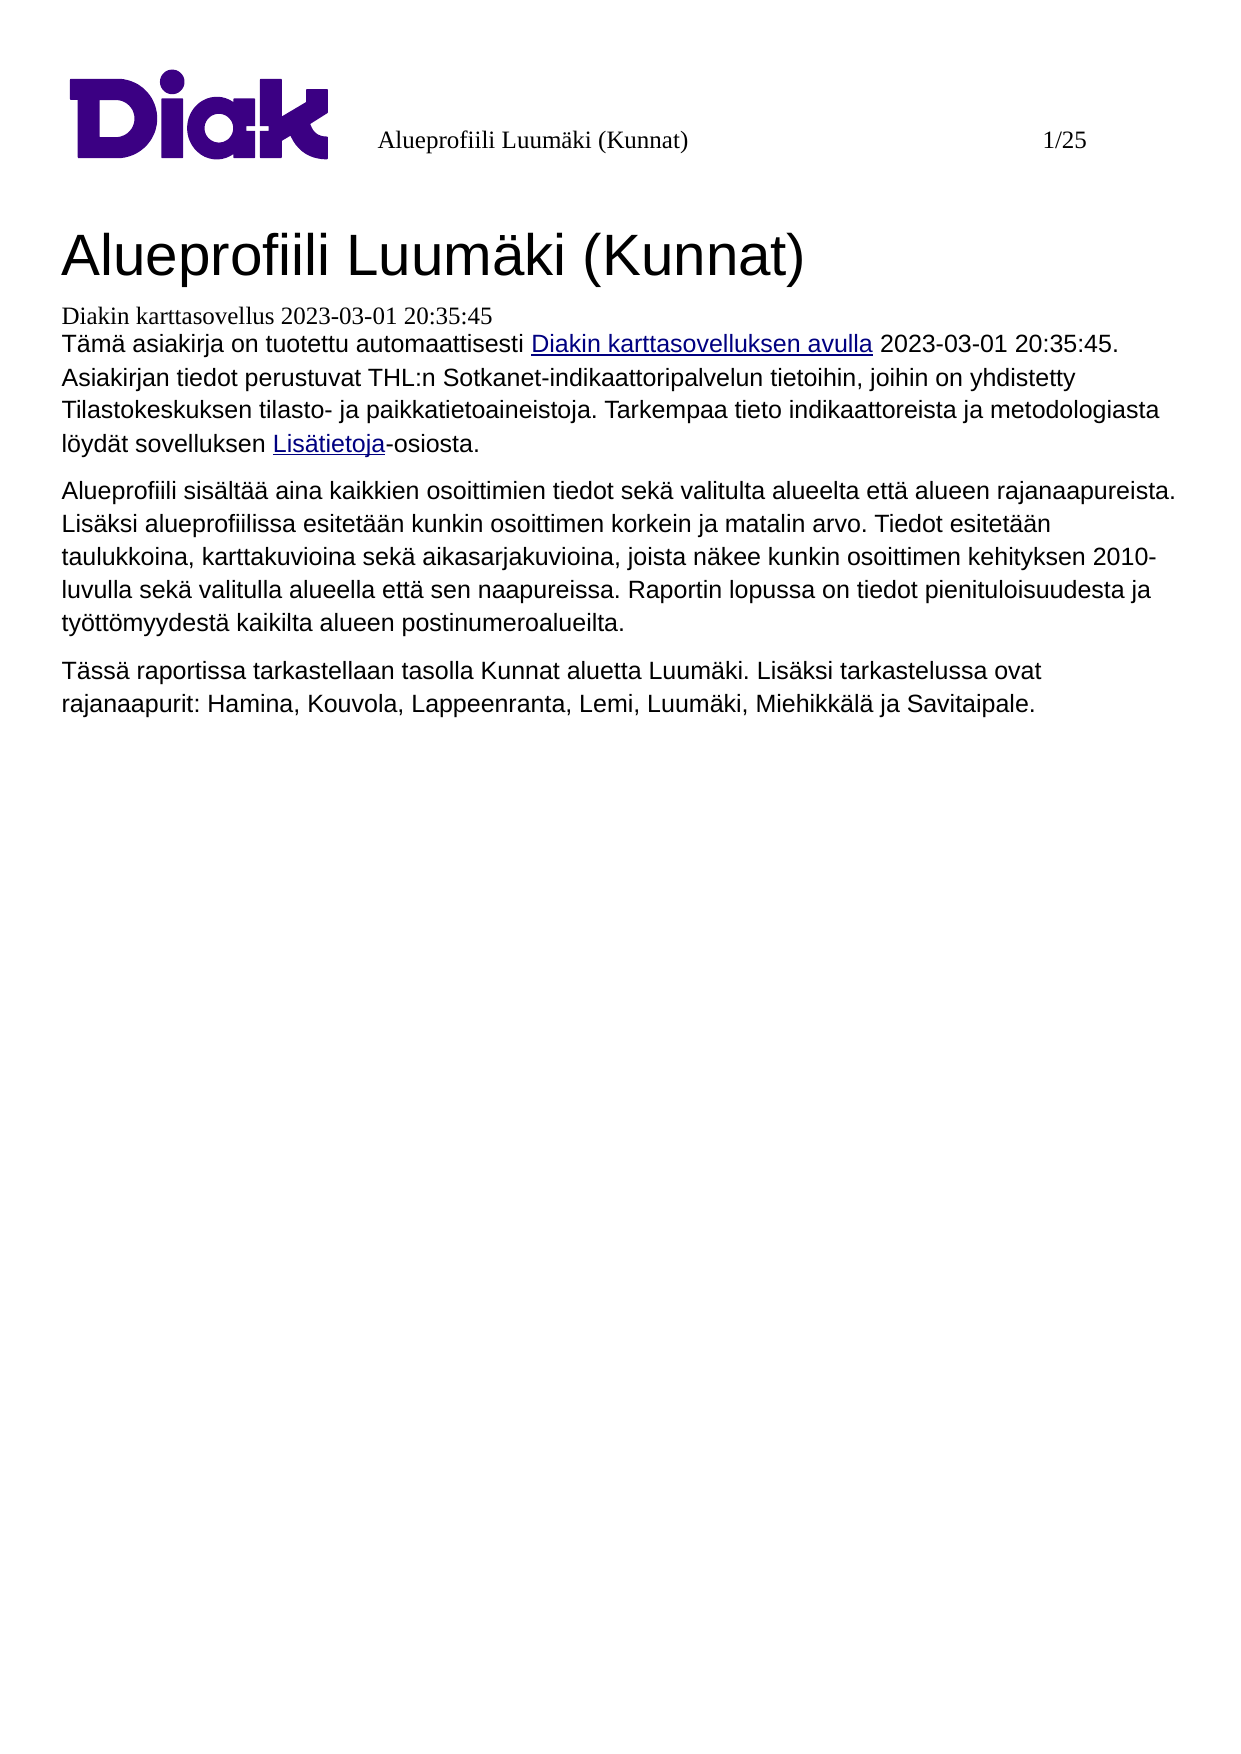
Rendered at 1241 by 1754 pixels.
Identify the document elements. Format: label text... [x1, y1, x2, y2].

text Alueprofiili sisältää aina kaikkien osoittimien tiedot sekä valitulta alueelta että alueen rajanaapureista. Lisäksi alueprofiilissa esitetään kunkin osoittimen korkein ja matalin arvo. Tiedot esitetään taulukkoina, karttakuvioina sekä aikasarjakuvioina, joista näkee kunkin osoittimen kehityksen 2010-luvulla sekä valitulla alueella että sen naapureissa. Raportin lopussa on tiedot pienituloisuudesta ja työttömyydestä kaikilta alueen postinumeroalueilta. [61, 476, 1179, 637]
text Diakin karttasovellus 2023-03-01 20:35:45 [61, 301, 1179, 329]
text Tässä raportissa tarkastellaan tasolla Kunnat aluetta Luumäki. Lisäksi tarkastelussa ovat rajanaapurit: Hamina, Kouvola, Lappeenranta, Lemi, Luumäki, Miehikkälä ja Savitaipale. [61, 656, 1179, 718]
text Tämä asiakirja on tuotettu automaattisesti Diakin karttasovelluksen avulla 2023-03-01 20:35:45. Asiakirjan tiedot perustuvat THL:n Sotkanet-indikaattoripalvelun tietoihin, joihin on yhdistetty Tilastokeskuksen tilasto- ja paikkatietoaineistoja. Tarkempaa tieto indikaattoreista ja metodologiasta löydät sovelluksen Lisätietoja-osiosta. [61, 329, 1179, 457]
title Alueprofiili Luumäki (Kunnat) [61, 221, 1179, 288]
